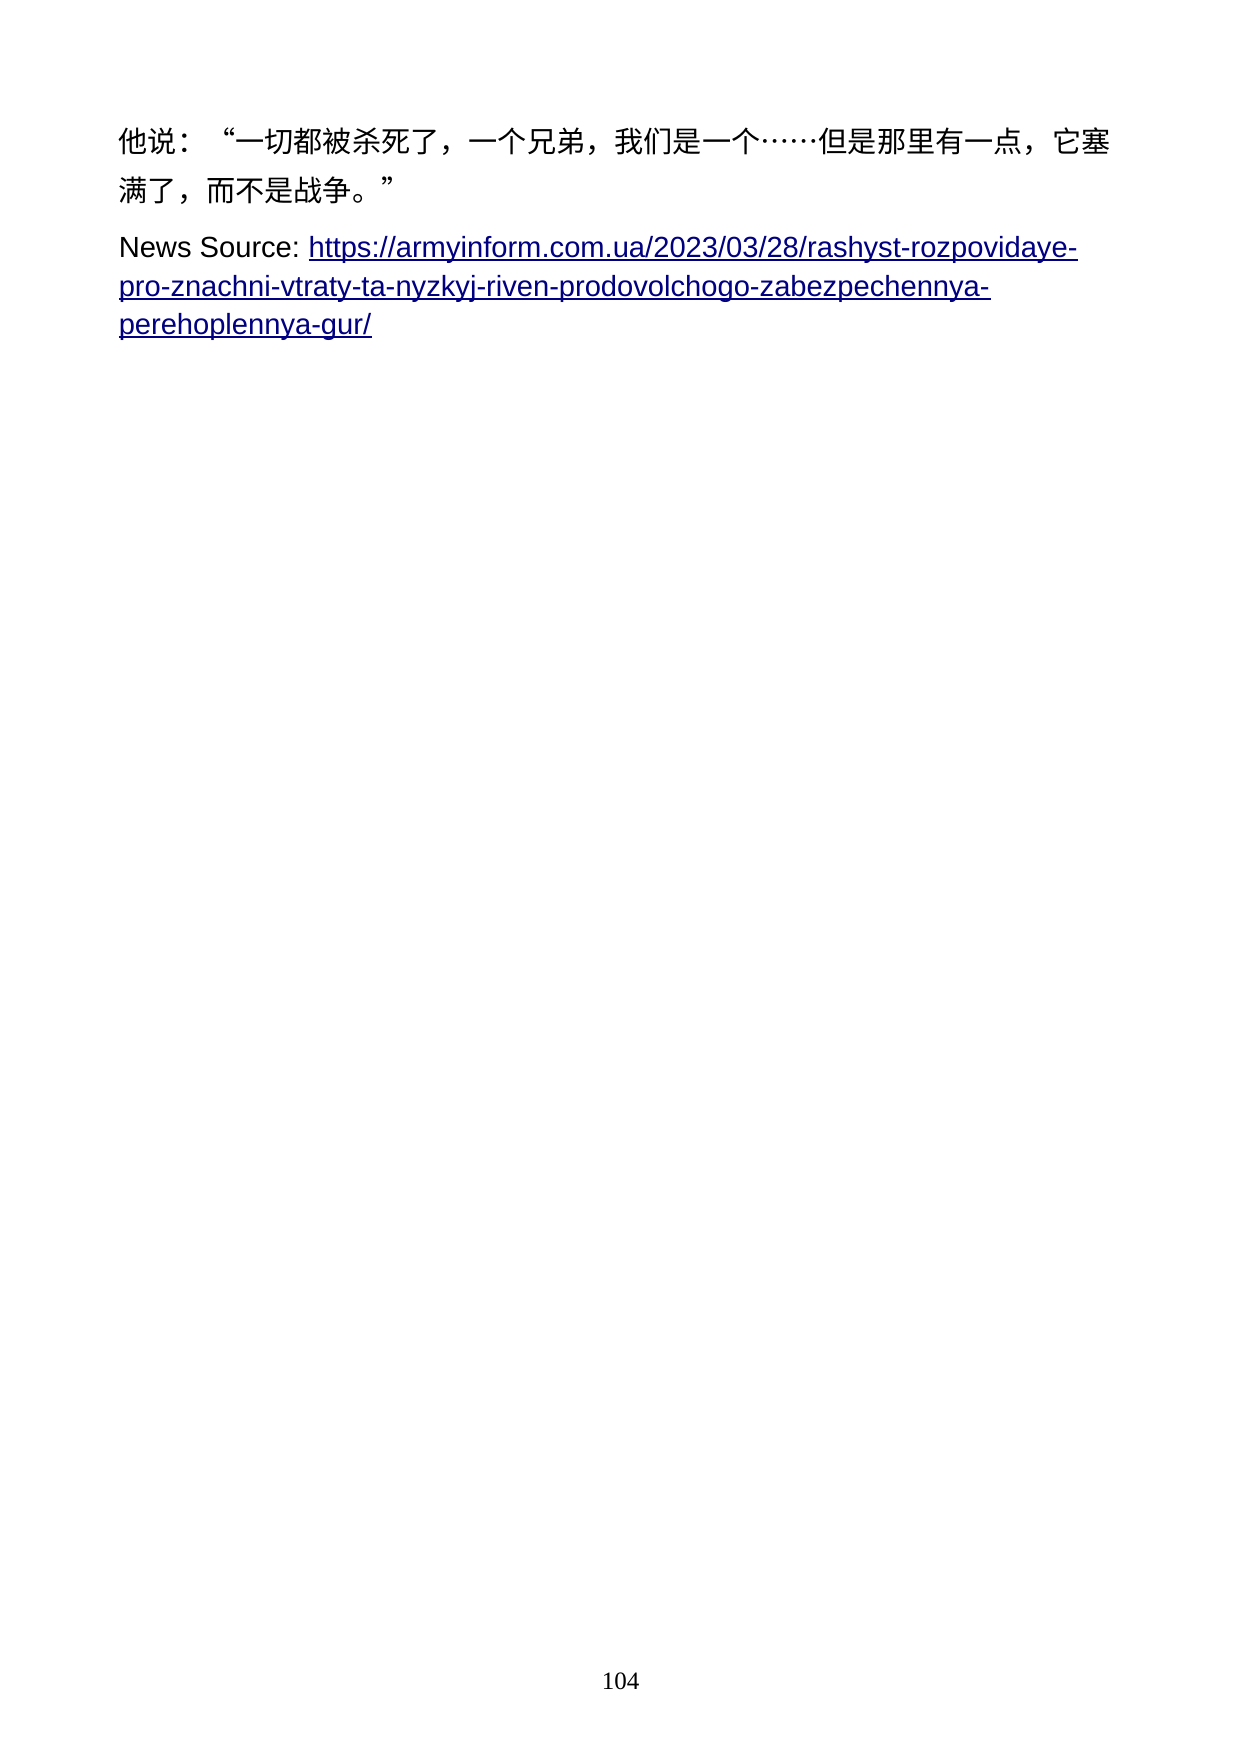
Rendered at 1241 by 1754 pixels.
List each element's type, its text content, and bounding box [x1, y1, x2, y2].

text 他说：“一切都被杀死了，一个兄弟，我们是一个……但是那里有一点，它塞满了，而不是战争。” [118, 118, 1122, 209]
text News Source: https://armyinform.com.ua/2023/03/28/rashyst-rozpovidaye-pro-znachni-vtraty-ta-nyzkyj-riven-prodovolchogo-zabezpechennya-perehoplennya-gur/ [118, 230, 1122, 341]
